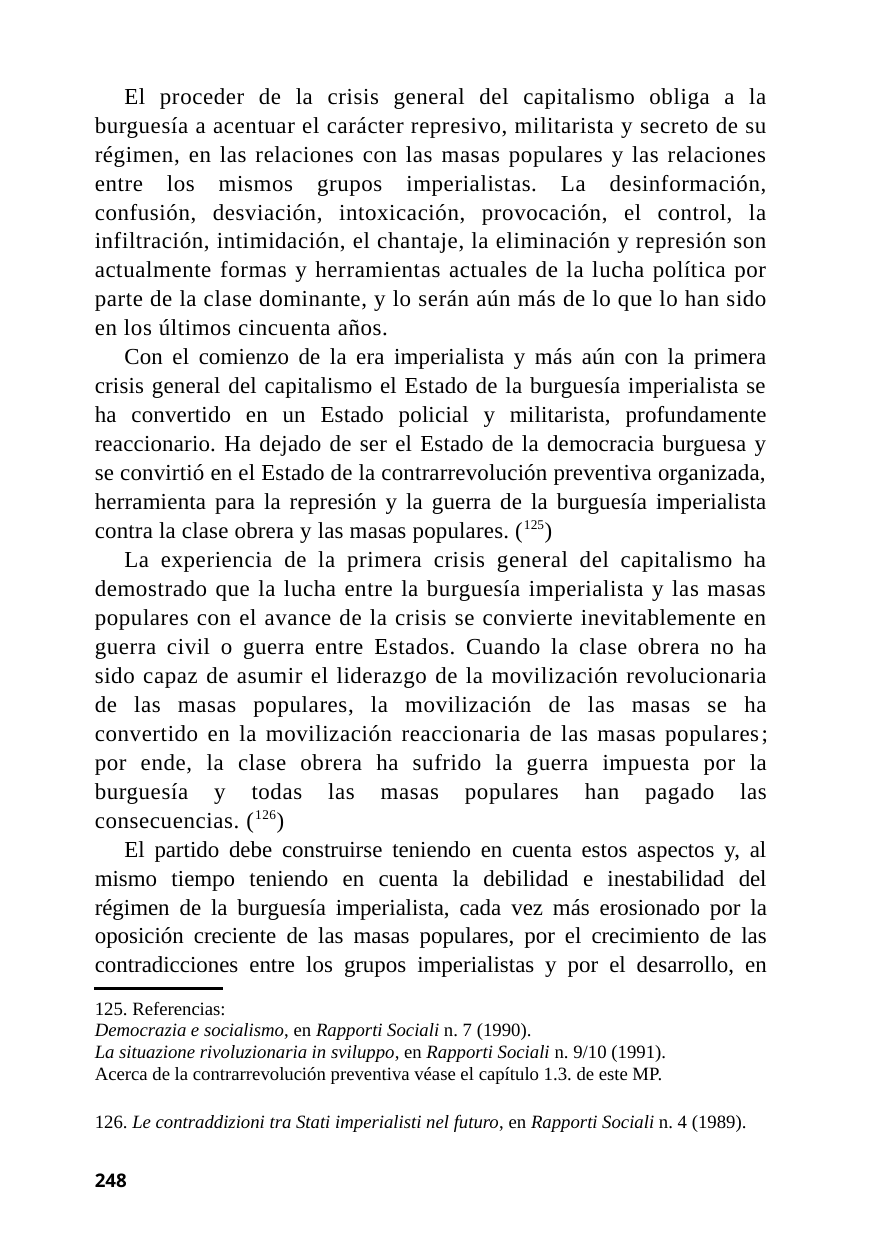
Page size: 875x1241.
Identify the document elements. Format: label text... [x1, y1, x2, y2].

text Referencias: [92, 995, 771, 1019]
text La situazione rivoluzionaria in sviluppo, en Rapporti Sociali n. 9/10 (1991). [94, 1041, 768, 1062]
text Con el comienzo de la era imperialista y más aún con la primera crisis general del capitalismo el Estado de la burguesía imperialista se ha convertido en un Estado policial y militarista, profundamente reaccionario. Ha dejado de ser el Estado de la democracia burguesa y se convirtió en el Estado de la contrarrevolución preventiva organizada, herramienta para la represión y la guerra de la burguesía imperialista contra la clase obrera y las masas populares. () [94, 343, 768, 543]
text El partido debe construirse teniendo en cuenta estos aspectos y, al mismo tiempo teniendo en cuenta la debilidad e inestabilidad del régimen de la burguesía imperialista, cada vez más erosionado por la oposición creciente de las masas populares, por el crecimiento de las contradicciones entre los grupos imperialistas y por el desarrollo, en [94, 836, 768, 978]
text Le contraddizioni tra Stati imperialisti nel futuro, en Rapporti Sociali n. 4 (1989). [92, 1108, 771, 1133]
text Democrazia e socialismo, en Rapporti Sociali n. 7 (1990). [94, 1019, 768, 1041]
text Acerca de la contrarrevolución preventiva véase el capítulo 1.3. de este MP. [94, 1062, 768, 1084]
text El proceder de la crisis general del capitalismo obliga a la burguesía a acentuar el carácter represivo, militarista y secreto de su régimen, en las relaciones con las masas populares y las relaciones entre los mismos grupos imperialistas. La desinformación, confusión, desviación, intoxicación, provocación, el control, la infiltración, intimidación, el chantaje, la eliminación y represión son actualmente formas y herramientas actuales de la lucha política por parte de la clase dominante, y lo serán aún más de lo que lo han sido en los últimos cincuenta años. [94, 83, 768, 341]
text La experiencia de la primera crisis general del capitalismo ha demostrado que la lucha entre la burguesía imperialista y las masas populares con el avance de la crisis se convierte inevitablemente en guerra civil o guerra entre Estados. Cuando la clase obrera no ha sido capaz de asumir el liderazgo de la movilización revolucionaria de las masas populares, la movilización de las masas se ha convertido en la movilización reaccionaria de las masas populares; por ende, la clase obrera ha sufrido la guerra impuesta por la burguesía y todas las masas populares han pagado las consecuencias. () [94, 546, 768, 833]
